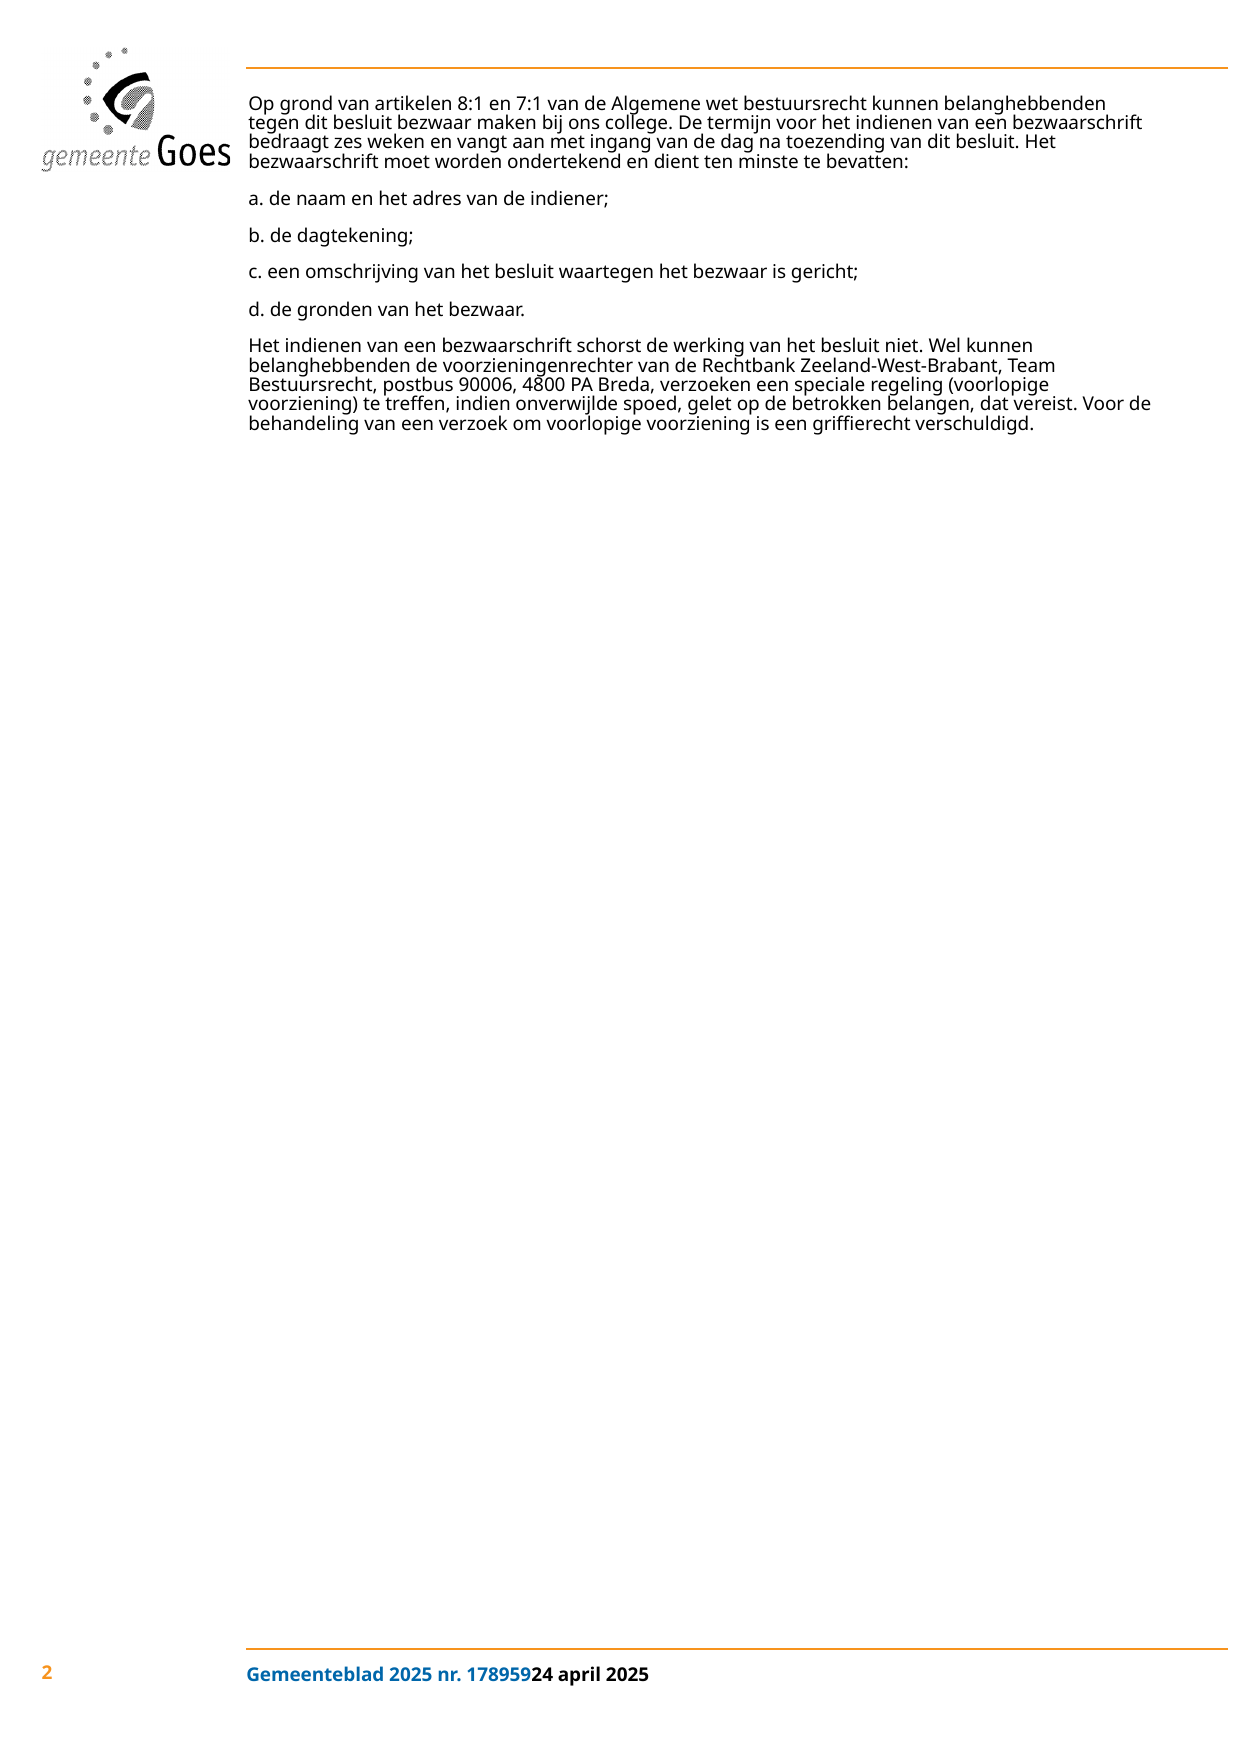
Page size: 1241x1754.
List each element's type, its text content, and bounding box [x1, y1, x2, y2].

text b. de dagtekening; [248, 227, 1152, 246]
picture [41, 47, 231, 172]
text d. de gronden van het bezwaar. [248, 301, 1152, 320]
text a. de naam en het adres van de indiener; [248, 189, 1152, 209]
text Het indienen van een bezwaarschrift schorst de werking van het besluit niet. Wel kunnen belanghebbenden de voorzieningenrechter van de Rechtbank Zeeland-West-Brabant, Team Bestuursrecht, postbus 90006, 4800 PA Breda, verzoeken een speciale regeling (voorlopige voorziening) te treffen, indien onverwijlde spoed, gelet op de betrokken belangen, dat vereist. Voor de behandeling van een verzoek om voorlopige voorziening is een griffierecht verschuldigd. [248, 337, 1152, 434]
text c. een omschrijving van het besluit waartegen het bezwaar is gericht; [248, 263, 1152, 283]
text Op grond van artikelen 8:1 en 7:1 van de Algemene wet bestuursrecht kunnen belanghebbenden tegen dit besluit bezwaar maken bij ons college. De termijn voor het indienen van een bezwaarschrift bedraagt zes weken en vangt aan met ingang van de dag na toezending van dit besluit. Het bezwaarschrift moet worden ondertekend en dient ten minste te bevatten: [248, 95, 1152, 172]
